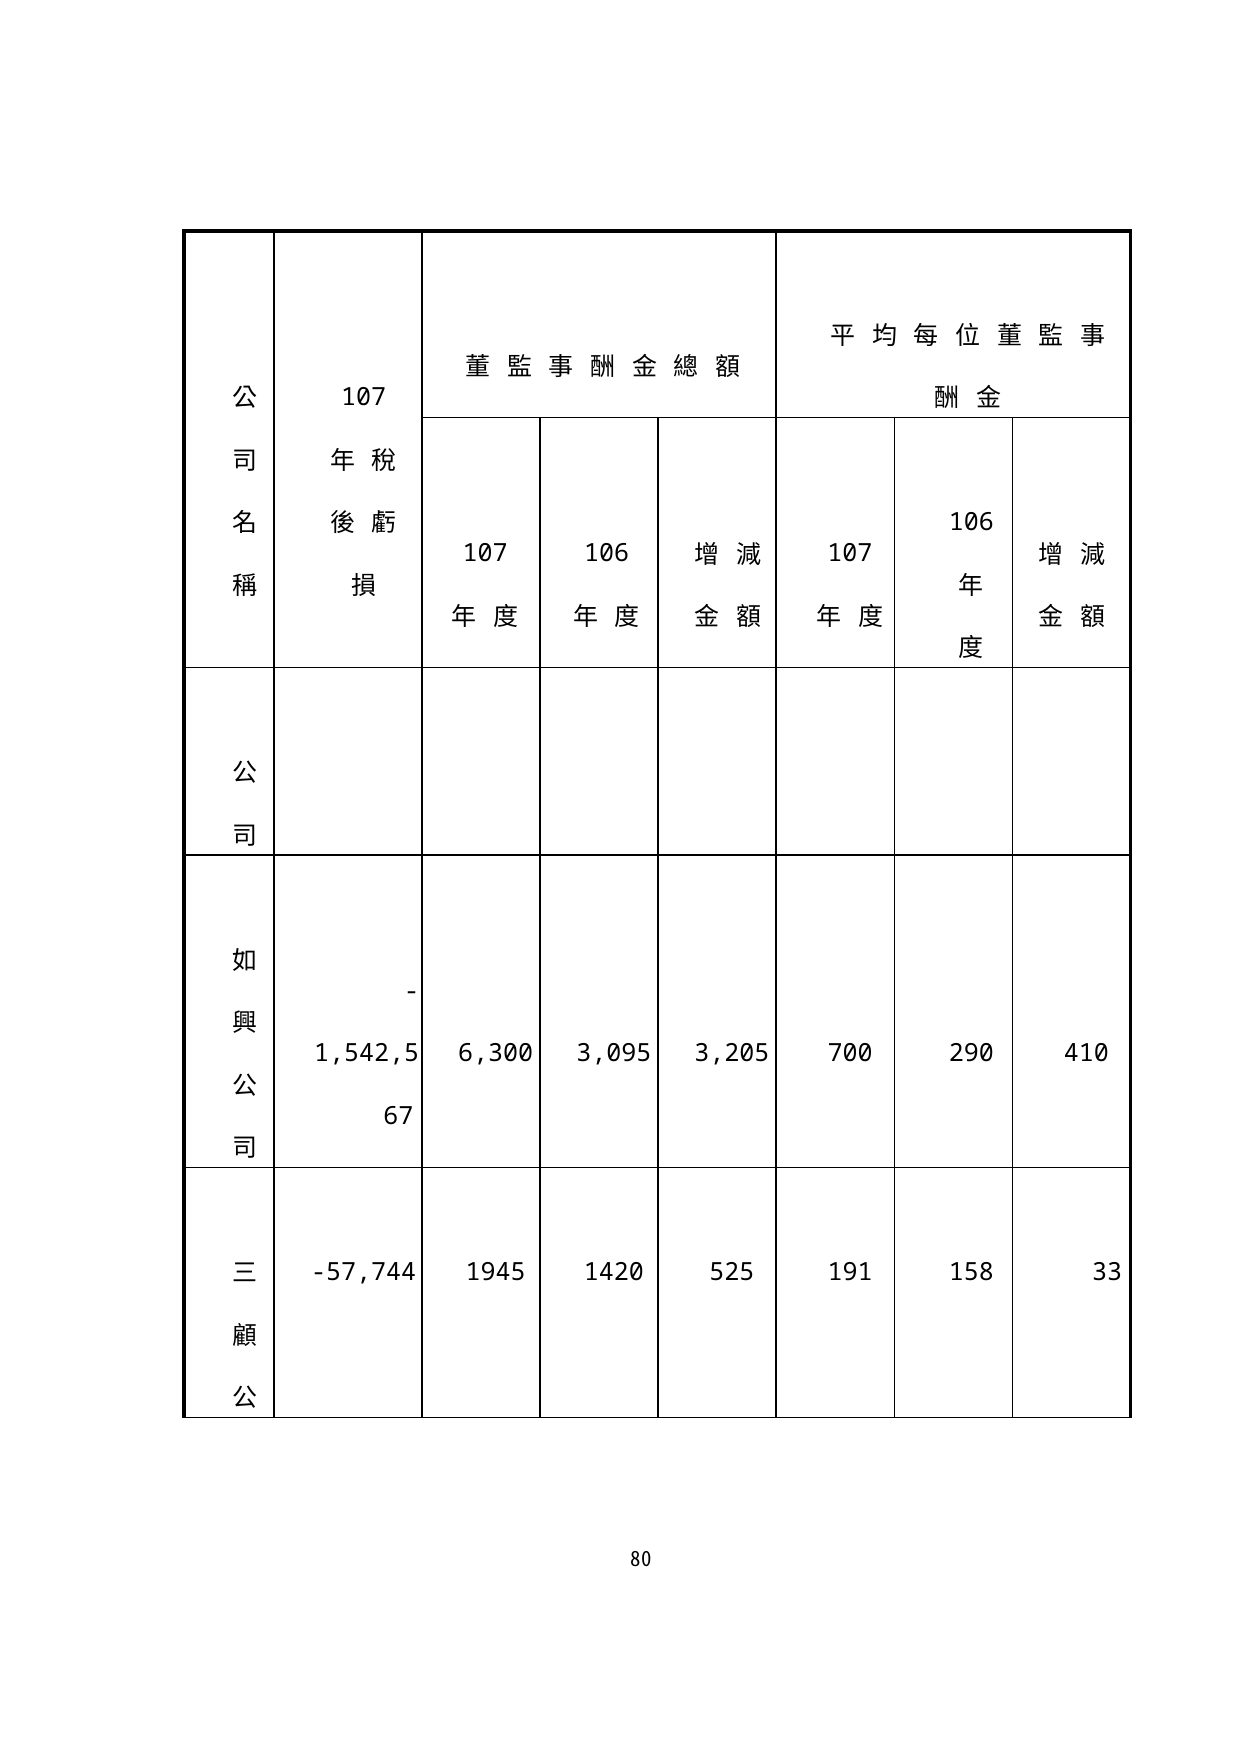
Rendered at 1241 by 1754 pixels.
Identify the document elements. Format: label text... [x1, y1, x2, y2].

table_cell 106年度 [895, 418, 1012, 667]
table_cell 290 [895, 856, 1012, 1167]
table_cell 增減金額 [659, 418, 775, 667]
table_cell [895, 668, 1012, 854]
table_cell 107年度 [777, 418, 894, 667]
table_header 107年稅後虧損 [275, 233, 421, 667]
table_cell 410 [1013, 856, 1129, 1167]
table_cell -1,542,567 [275, 856, 421, 1167]
table_cell -57,744 [275, 1168, 421, 1417]
table_cell 158 [895, 1168, 1012, 1417]
table_cell 如興公司 [186, 856, 273, 1167]
table_cell 3,095 [541, 856, 657, 1167]
table_cell 107年度 [423, 418, 539, 667]
table_header 平均每位董監事酬金 [777, 233, 1129, 417]
table_cell 106年度 [541, 418, 657, 667]
table_cell 1420 [541, 1168, 657, 1417]
table_cell [1013, 668, 1129, 854]
table_header 董監事酬金總額 [423, 233, 775, 417]
table_cell 公司 [186, 668, 273, 854]
table_cell 33 [1013, 1168, 1129, 1417]
table_cell 6,300 [423, 856, 539, 1167]
table_header 公司名稱 [186, 233, 273, 667]
table_cell 增減金額 [1013, 418, 1129, 667]
table_cell 三顧公 [186, 1168, 273, 1417]
table_cell [541, 668, 657, 854]
table_cell [659, 668, 775, 854]
table_cell [275, 668, 421, 854]
table_cell 3,205 [659, 856, 775, 1167]
table_cell [777, 668, 894, 854]
table_cell 525 [659, 1168, 775, 1417]
table_cell 191 [777, 1168, 894, 1417]
table_cell 1945 [423, 1168, 539, 1417]
table_cell 700 [777, 856, 894, 1167]
table_cell [423, 668, 539, 854]
